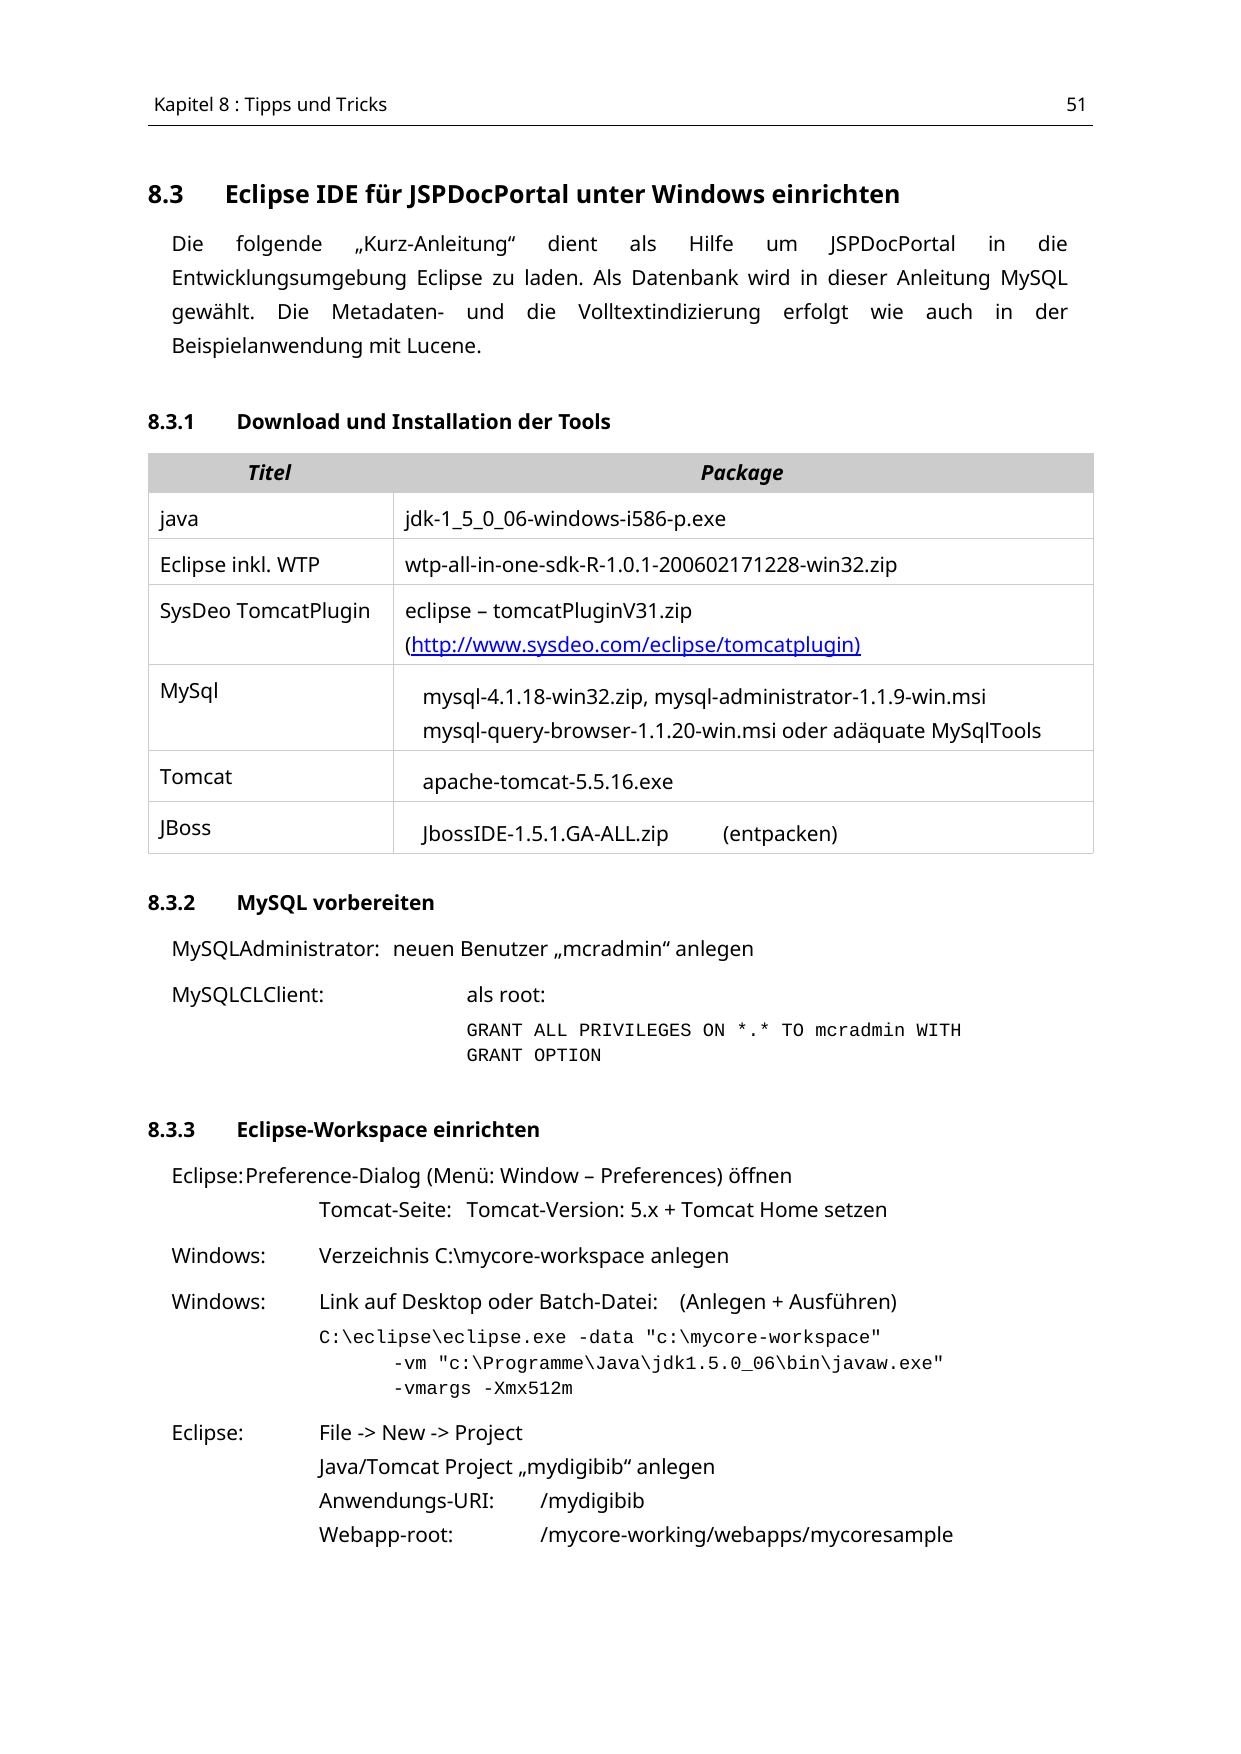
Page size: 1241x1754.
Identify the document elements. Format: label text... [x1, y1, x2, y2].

text Eclipse: File -> New -> Project Java/Tomcat Project „mydigibib“ anlegen Anwendungs-URI: /mydigibib Webapp-root: /mycore-working/webapps/mycoresample [171, 1418, 1069, 1548]
table_cell SysDeo TomcatPlugin [149, 585, 393, 664]
table_cell Eclipse inkl. WTP [149, 539, 393, 584]
table_cell Tomcat [149, 751, 393, 801]
subtitle MySQL vorbereiten [148, 888, 1092, 916]
table_cell MySql [149, 665, 393, 750]
text MySQLAdministrator: neuen Benutzer „mcradmin“ anlegen [171, 934, 1069, 962]
table_cell java [149, 493, 393, 538]
table_cell wtp-all-in-one-sdk-R-1.0.1-200602171228-win32.zip [394, 539, 1093, 584]
table_cell JbossIDE-1.5.1.GA-ALL.zip (entpacken) [394, 802, 1093, 853]
table_cell JBoss [149, 802, 393, 853]
table_cell jdk-1_5_0_06-windows-i586-p.exe [394, 493, 1093, 538]
table_cell mysql-4.1.18-win32.zip, mysql-administrator-1.1.9-win.msi mysql-query-browser-1.1.20-win.msi oder adäquate MySqlTools [394, 665, 1093, 750]
subtitle Eclipse IDE für JSPDocPortal unter Windows einrichten [148, 177, 1092, 211]
text Windows: Verzeichnis C:\mycore-workspace anlegen [171, 1241, 1069, 1269]
table_header Titel [149, 454, 393, 492]
text Die folgende „Kurz-Anleitung“ dient als Hilfe um JSPDocPortal in die Entwicklungsumgebung Eclipse zu laden. Als Datenbank wird in dieser Anleitung MySQL gewählt. Die Metadaten- und die Volltextindizierung erfolgt wie auch in der Beispielanwendung mit Lucene. [171, 229, 1069, 359]
table_cell apache-tomcat-5.5.16.exe [394, 751, 1093, 801]
subtitle Eclipse-Workspace einrichten [148, 1115, 1092, 1143]
table_cell eclipse – tomcatPluginV31.zip (http://www.sysdeo.com/eclipse/tomcatplugin) [394, 585, 1093, 664]
table_header Package [394, 454, 1093, 492]
text Eclipse: Preference-Dialog (Menü: Window – Preferences) öffnen Tomcat-Seite: Tomcat-Version: 5.x + Tomcat Home setzen [171, 1161, 1069, 1223]
text Windows: Link auf Desktop oder Batch-Datei: (Anlegen + Ausführen) C:\eclipse\eclipse.exe -data "c:\mycore-workspace" -vm "c:\Programme\Java\jdk1.5.0_06\bin\javaw.exe" -vmargs -Xmx512m [171, 1287, 1069, 1400]
subtitle Download und Installation der Tools [148, 407, 1092, 435]
text MySQLCLClient: als root: GRANT ALL PRIVILEGES ON *.* TO mcradmin WITH GRANT OPTION [171, 980, 1069, 1068]
